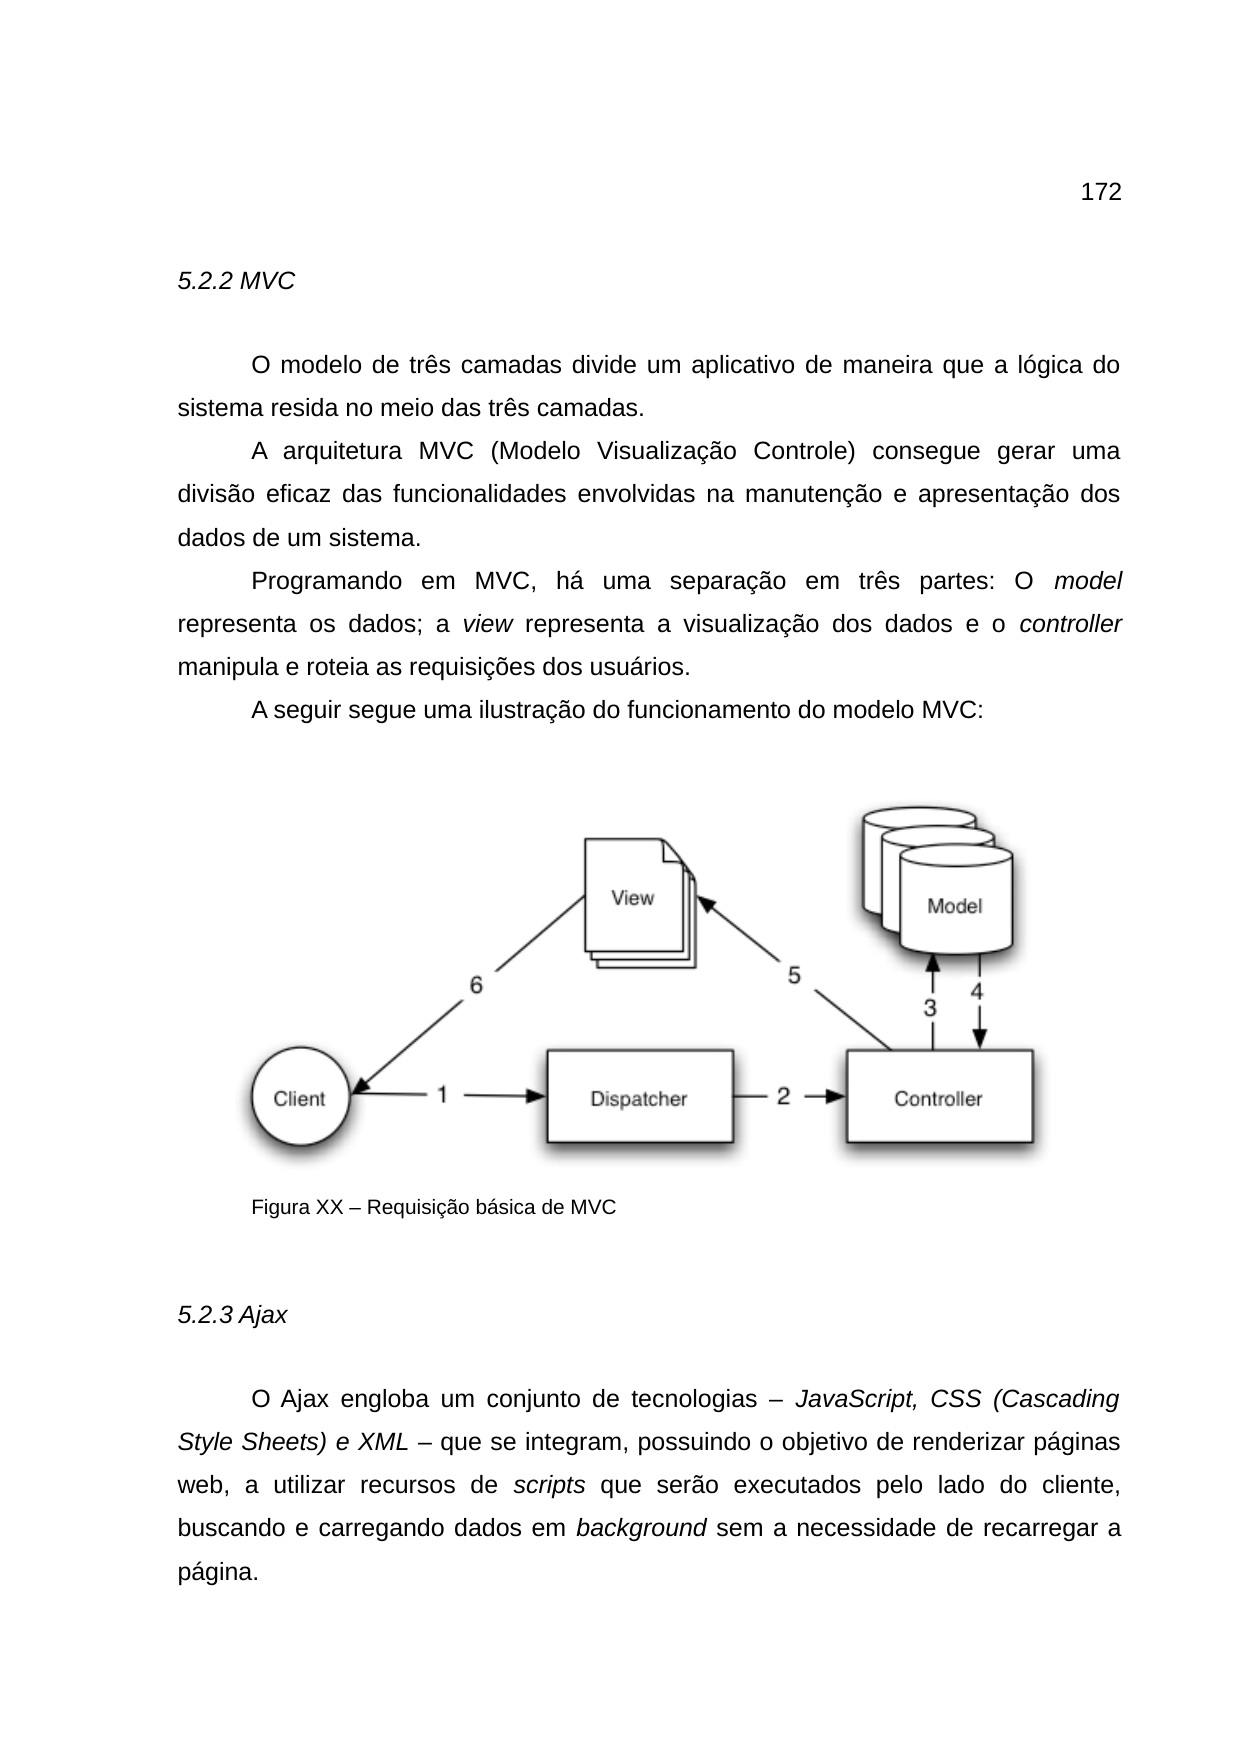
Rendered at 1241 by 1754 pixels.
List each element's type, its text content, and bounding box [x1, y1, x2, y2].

subtitle 5.2.2 MVC [177, 266, 1122, 294]
subtitle 5.2.3 Ajax [177, 1300, 1122, 1328]
text Figura XX – Requisição básica de MVC [177, 1196, 1122, 1219]
text O modelo de três camadas divide um aplicativo de maneira que a lógica do sistema resida no meio das três camadas. [177, 350, 1122, 422]
picture [177, 781, 1123, 1196]
text Programando em MVC, há uma separação em três partes: O model representa os dados; a view representa a visualização dos dados e o controller manipula e roteia as requisições dos usuários. [177, 566, 1122, 681]
text O Ajax engloba um conjunto de tecnologias – JavaScript, CSS (Cascading Style Sheets) e XML – que se integram, possuindo o objetivo de renderizar páginas web, a utilizar recursos de scripts que serão executados pelo lado do cliente, buscando e carregando dados em background sem a necessidade de recarregar a página. [177, 1384, 1122, 1585]
text A seguir segue uma ilustração do funcionamento do modelo MVC: [177, 695, 1122, 724]
text A arquitetura MVC (Modelo Visualização Controle) consegue gerar uma divisão eficaz das funcionalidades envolvidas na manutenção e apresentação dos dados de um sistema. [177, 436, 1122, 551]
